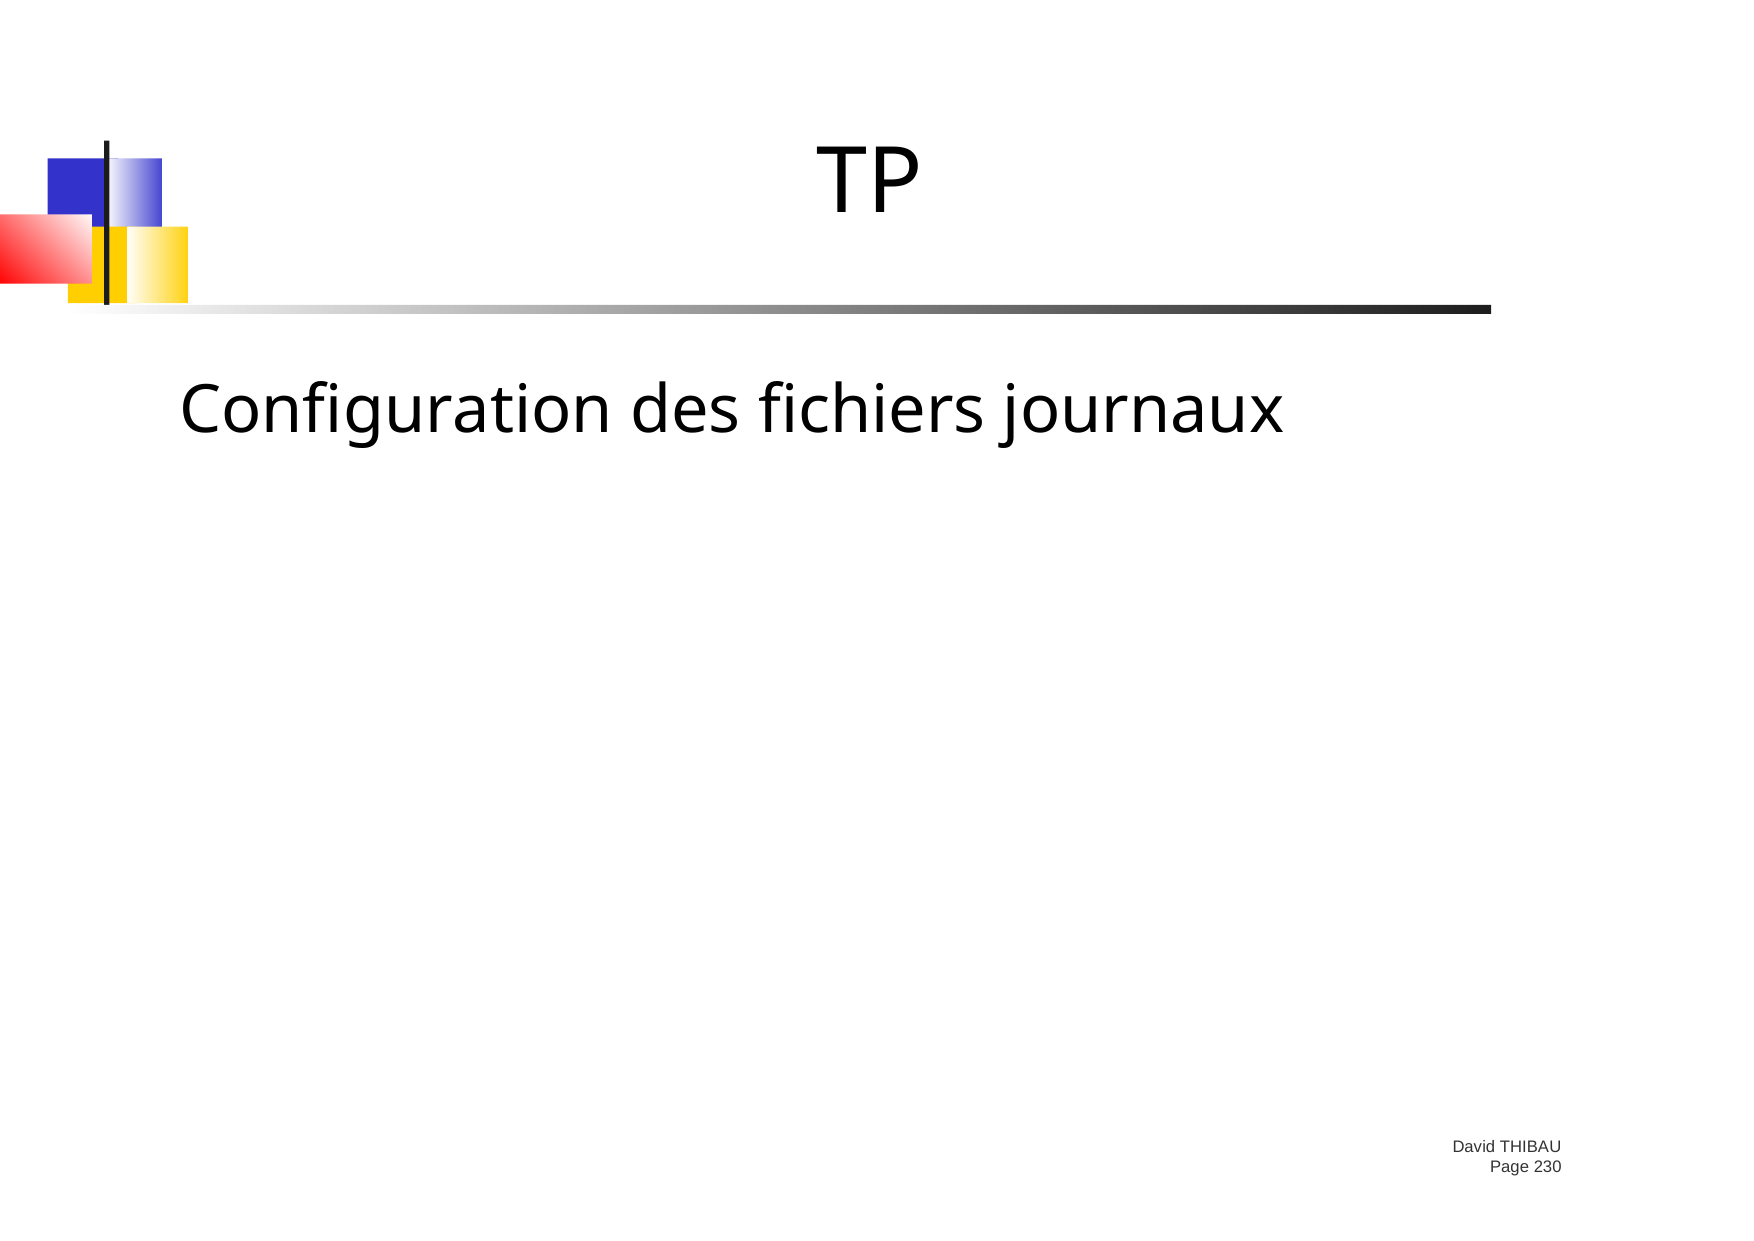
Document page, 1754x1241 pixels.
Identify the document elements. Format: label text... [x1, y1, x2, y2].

title TP [179, 74, 1561, 286]
list Configuration des fichiers journaux [179, 371, 1561, 1091]
